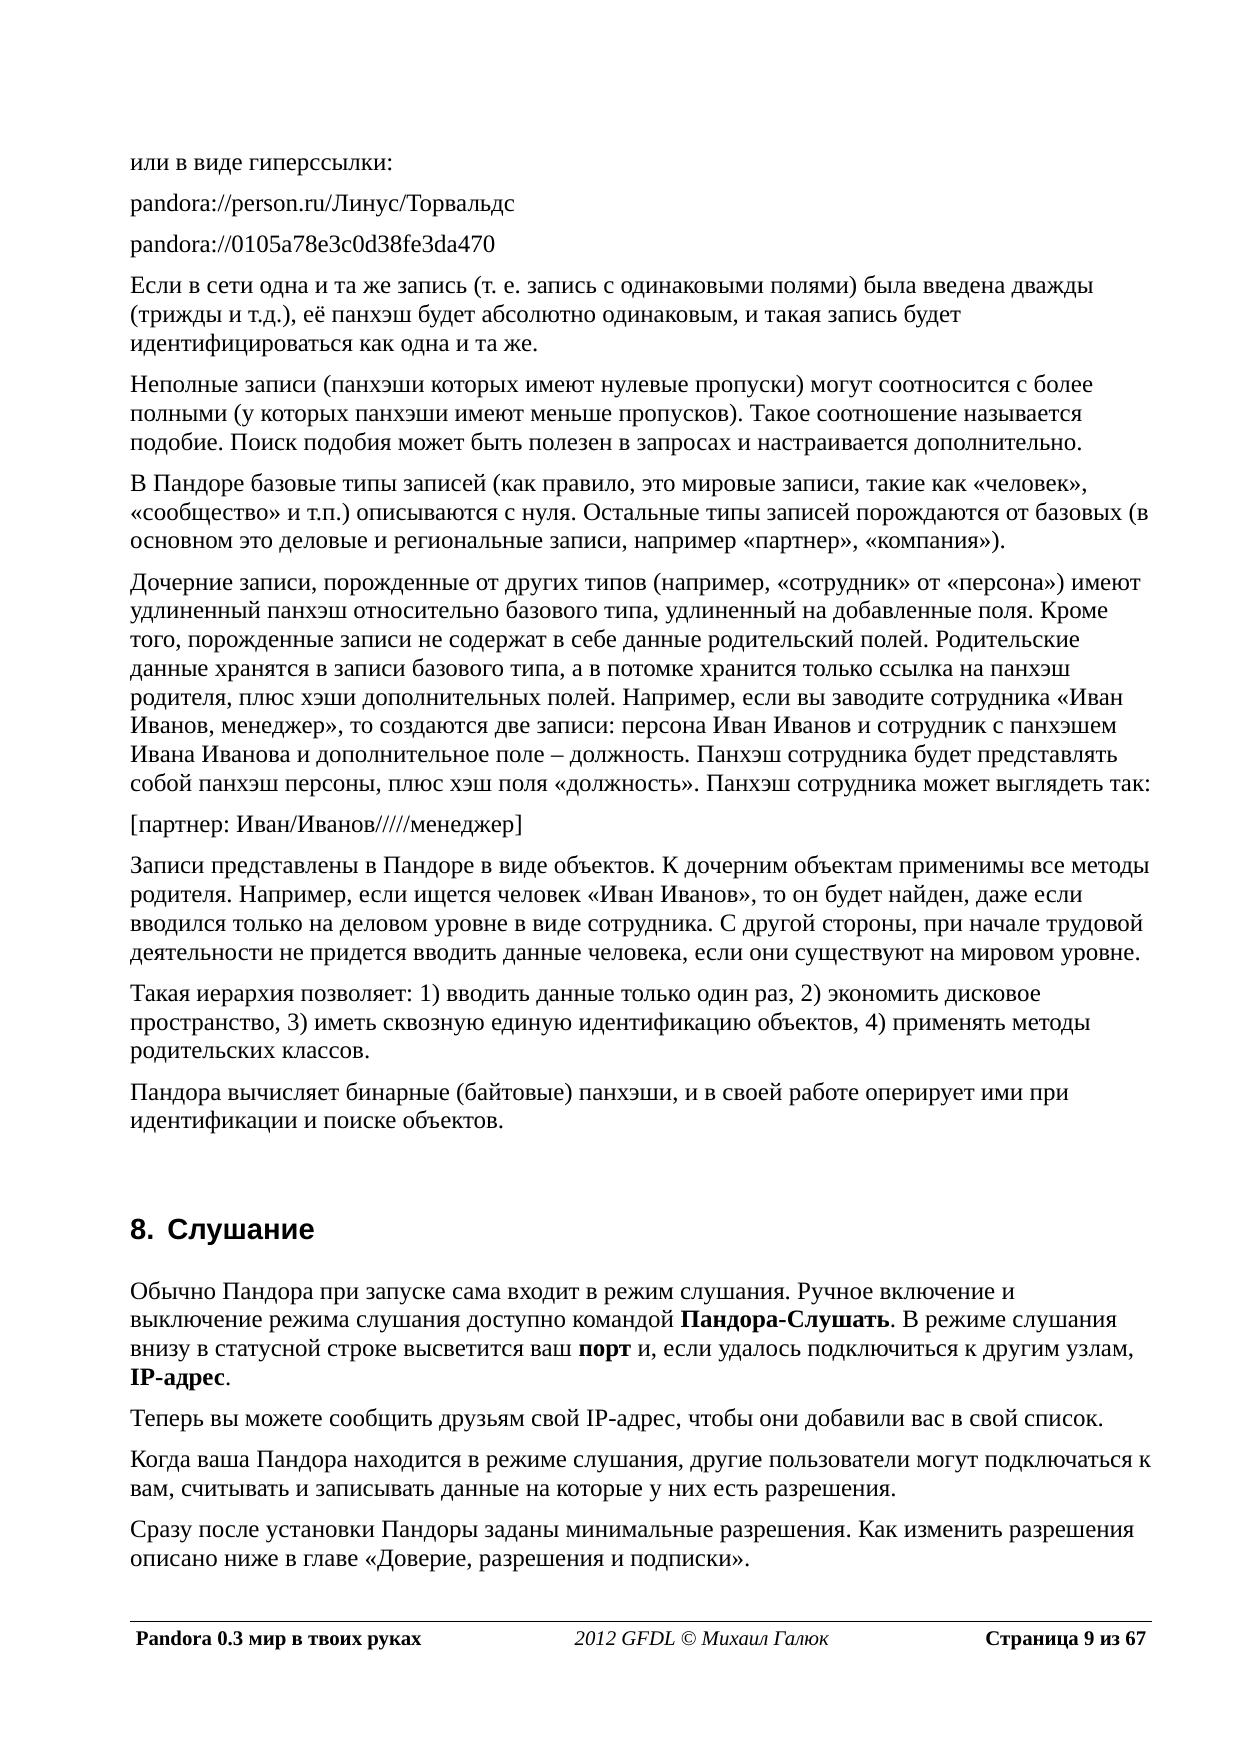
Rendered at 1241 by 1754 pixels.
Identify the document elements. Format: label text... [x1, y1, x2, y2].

text Записи представлены в Пандоре в виде объектов. К дочерним объектам применимы все методы родителя. Например, если ищется человек «Иван Иванов», то он будет найден, даже если вводился только на деловом уровне в виде сотрудника. С другой стороны, при начале трудовой деятельности не придется вводить данные человека, если они существуют на мировом уровне. [130, 851, 1152, 966]
text Пандора вычисляет бинарные (байтовые) панхэши, и в своей работе оперирует ими при идентификации и поиске объектов. [130, 1077, 1152, 1134]
text Сразу после установки Пандоры заданы минимальные разрешения. Как изменить разрешения описано ниже в главе «Доверие, разрешения и подписки». [130, 1514, 1152, 1572]
text [партнер: Иван/Иванов/////менеджер] [130, 809, 1152, 838]
text Такая иерархия позволяет: 1) вводить данные только один раз, 2) экономить дисковое пространство, 3) иметь сквозную единую идентификацию объектов, 4) применять методы родительских классов. [130, 978, 1152, 1064]
text Если в сети одна и та же запись (т. е. запись с одинаковыми полями) была введена дважды (трижды и т.д.), её панхэш будет абсолютно одинаковым, и такая запись будет идентифицироваться как одна и та же. [130, 271, 1152, 357]
text pandora://person.ru/Линус/Торвальдс [130, 188, 1152, 217]
subtitle Слушание [130, 1212, 1152, 1246]
text Обычно Пандора при запуске сама входит в режим слушания. Ручное включение и выключение режима слушания доступно командой Пандора-Слушать. В режиме слушания внизу в статусной строке высветится ваш порт и, если удалось подключиться к другим узлам, IP-адрес. [130, 1276, 1152, 1391]
text Неполные записи (панхэши которых имеют нулевые пропуски) могут соотносится с более полными (у которых панхэши имеют меньше пропусков). Такое соотношение называется подобие. Поиск подобия может быть полезен в запросах и настраивается дополнительно. [130, 369, 1152, 456]
text Теперь вы можете сообщить друзьям свой IP-адрес, чтобы они добавили вас в свой список. [130, 1403, 1152, 1432]
text В Пандоре базовые типы записей (как правило, это мировые записи, такие как «человек», «сообщество» и т.п.) описываются с нуля. Остальные типы записей порождаются от базовых (в основном это деловые и региональные записи, например «партнер», «компания»). [130, 468, 1152, 554]
text Дочерние записи, порожденные от других типов (например, «сотрудник» от «персона») имеют удлиненный панхэш относительно базового типа, удлиненный на добавленные поля. Кроме того, порожденные записи не содержат в себе данные родительский полей. Родительские данные хранятся в записи базового типа, а в потомке хранится только ссылка на панхэш родителя, плюс хэши дополнительных полей. Например, если вы заводите сотрудника «Иван Иванов, менеджер», то создаются две записи: персона Иван Иванов и сотрудник с панхэшем Ивана Иванова и дополнительное поле – должность. Панхэш сотрудника будет представлять собой панхэш персоны, плюс хэш поля «должность». Панхэш сотрудника может выглядеть так: [130, 567, 1152, 797]
text pandora://0105a78e3c0d38fe3da470 [130, 229, 1152, 258]
text Когда ваша Пандора находится в режиме слушания, другие пользователи могут подключаться к вам, считывать и записывать данные на которые у них есть разрешения. [130, 1444, 1152, 1502]
text или в виде гиперссылки: [130, 147, 1152, 176]
